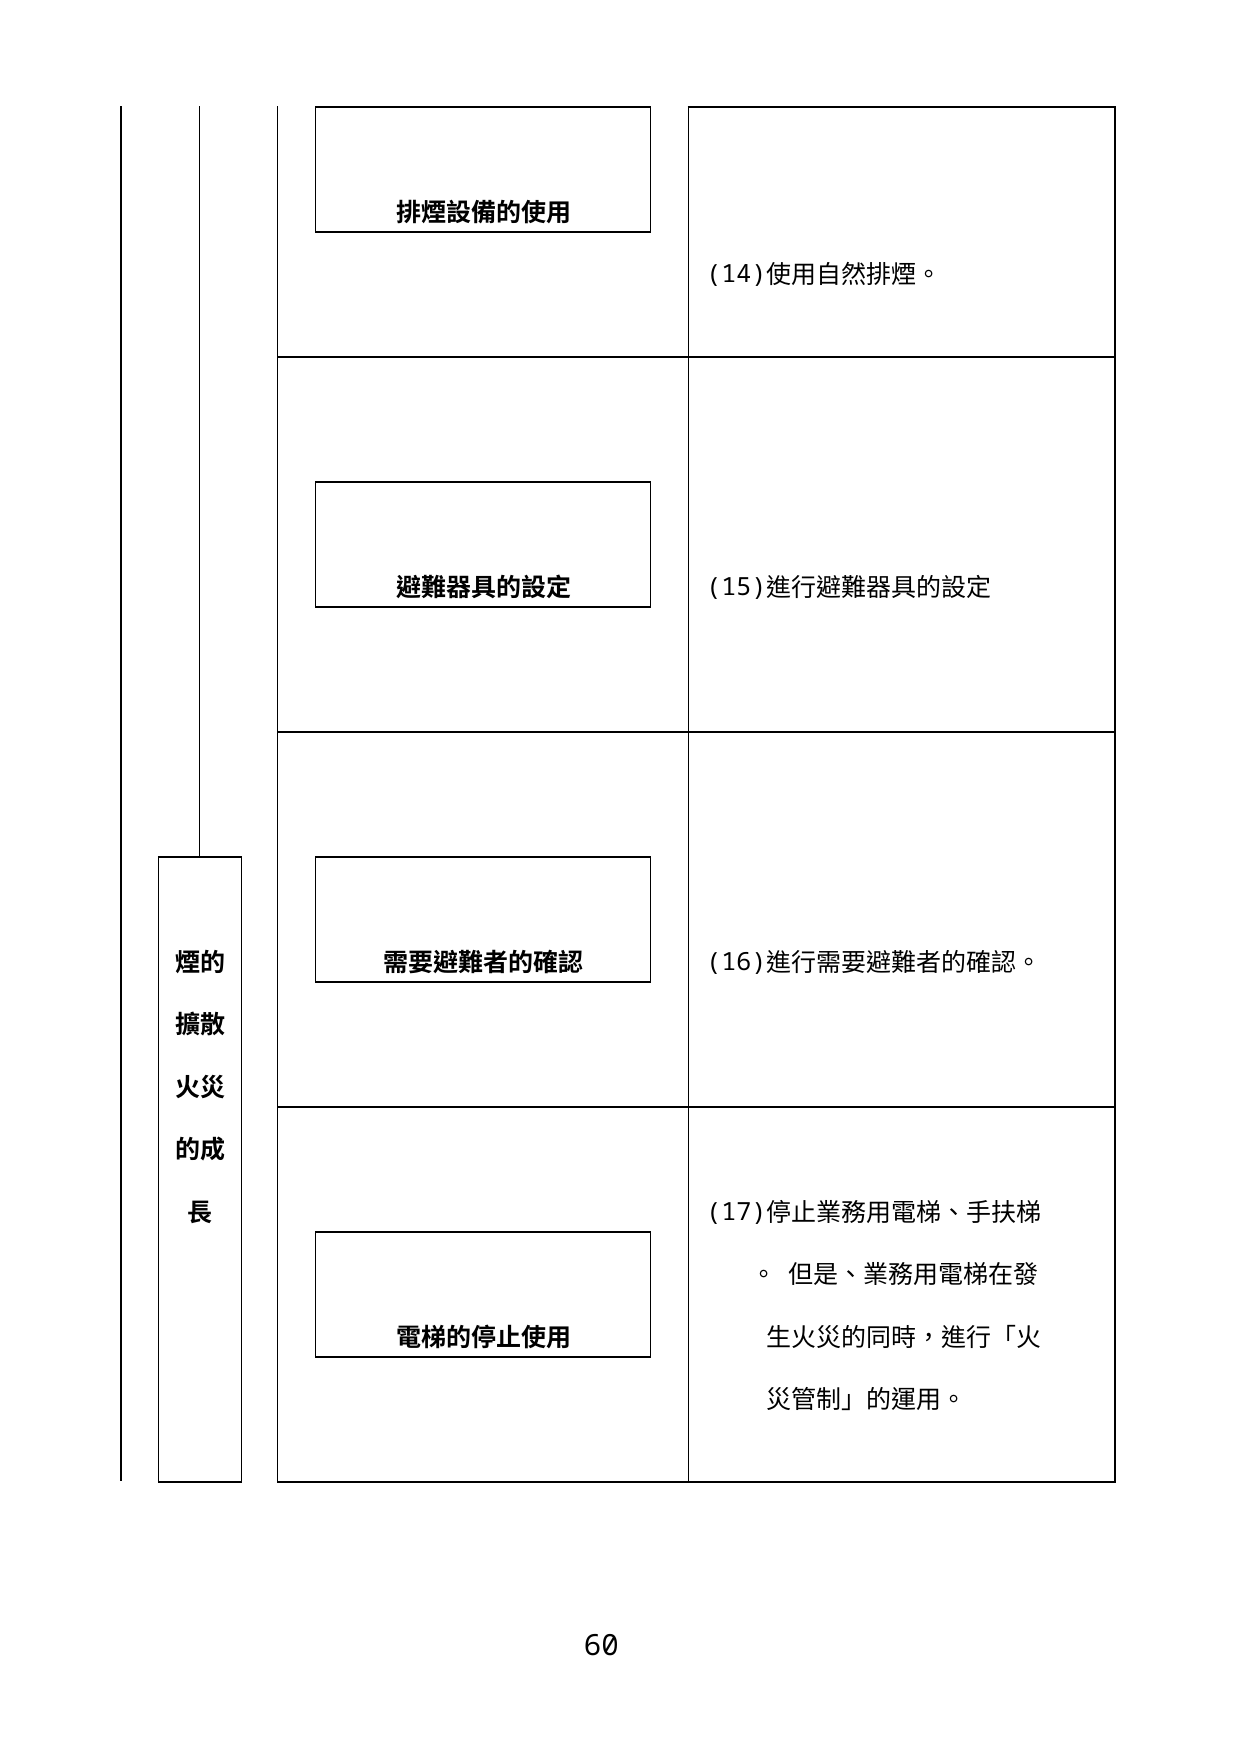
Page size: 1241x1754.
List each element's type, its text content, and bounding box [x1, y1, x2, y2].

table_cell (14)使用自然排煙。 [689, 108, 1114, 356]
table_cell [122, 356, 158, 481]
table_cell [122, 481, 158, 606]
table_cell [241, 731, 277, 856]
table_cell [242, 856, 277, 981]
table_cell [1116, 231, 1123, 356]
table_cell [158, 606, 199, 731]
table_cell [241, 481, 277, 606]
table_cell [122, 606, 158, 731]
table_cell (15)進行避難器具的設定 [689, 481, 1114, 606]
table_cell [158, 731, 199, 856]
table_cell [316, 233, 651, 356]
table_cell [278, 733, 316, 856]
table_cell [241, 606, 277, 731]
table_cell [242, 1231, 277, 1356]
table_cell [689, 358, 1114, 481]
table_cell [1116, 356, 1123, 481]
table_cell [651, 981, 688, 1106]
table_cell [689, 981, 1114, 1106]
table_cell [278, 1356, 688, 1481]
table_cell [278, 856, 315, 981]
table_cell [651, 733, 688, 856]
table_cell [122, 106, 158, 231]
table_cell [278, 606, 316, 731]
table_cell [651, 106, 688, 231]
table_cell 避難器具的設定 [316, 483, 650, 606]
table_cell [651, 606, 688, 731]
table_cell [1116, 731, 1123, 856]
table_cell [1116, 1356, 1123, 1481]
table_cell [242, 1106, 277, 1231]
table_cell (17)停止業務用電梯、手扶梯 。 但是、業務用電梯在發 生火災的同時，進行「火 災管制」的運用。 [689, 1108, 1114, 1481]
table_cell [158, 106, 199, 606]
table_cell [278, 1231, 315, 1356]
table_cell [651, 856, 688, 981]
table_cell [651, 1108, 688, 1231]
table_cell [241, 106, 277, 231]
table_cell [278, 106, 315, 231]
table_cell [1116, 1106, 1123, 1231]
table_cell [200, 106, 241, 606]
table_cell [689, 606, 1114, 731]
table_cell [316, 1108, 651, 1231]
table_cell [316, 983, 651, 1106]
table_cell [122, 981, 158, 1106]
table_cell [241, 231, 277, 356]
table_cell [278, 981, 316, 1106]
table_cell [122, 856, 158, 981]
table_cell [651, 1231, 688, 1356]
table_cell 需要避難者的確認 [316, 858, 650, 981]
table_cell [1116, 106, 1123, 231]
table_cell [316, 733, 651, 856]
table_cell [200, 731, 241, 856]
table_cell [278, 231, 316, 356]
table_cell 電梯的停止使用 [316, 1233, 650, 1356]
table_cell [651, 231, 688, 356]
table_cell [242, 1356, 277, 1481]
table_cell [242, 981, 277, 1106]
table_cell [278, 1108, 316, 1231]
table_cell [651, 481, 688, 606]
table_cell [1116, 606, 1123, 731]
table_cell [122, 231, 158, 356]
table_cell [1116, 856, 1123, 981]
table_cell [316, 358, 651, 481]
table_cell 煙的擴散 火災的成長 [159, 858, 241, 1481]
table_cell [122, 731, 158, 856]
table_cell [1116, 981, 1123, 1106]
table_cell [316, 608, 651, 731]
table_cell 排煙設備的使用 [316, 108, 650, 231]
table_cell [122, 1231, 158, 1356]
table_cell [1116, 481, 1123, 606]
table_cell [651, 358, 688, 481]
table_cell [278, 481, 315, 606]
table_cell [241, 356, 277, 481]
table_cell [122, 1106, 158, 1231]
table_cell [122, 1356, 158, 1481]
table_cell [1116, 1231, 1123, 1356]
table_cell (16)進行需要避難者的確認。 [689, 856, 1114, 981]
table_cell [278, 358, 316, 481]
table_cell [200, 606, 241, 731]
table_cell [689, 733, 1114, 856]
